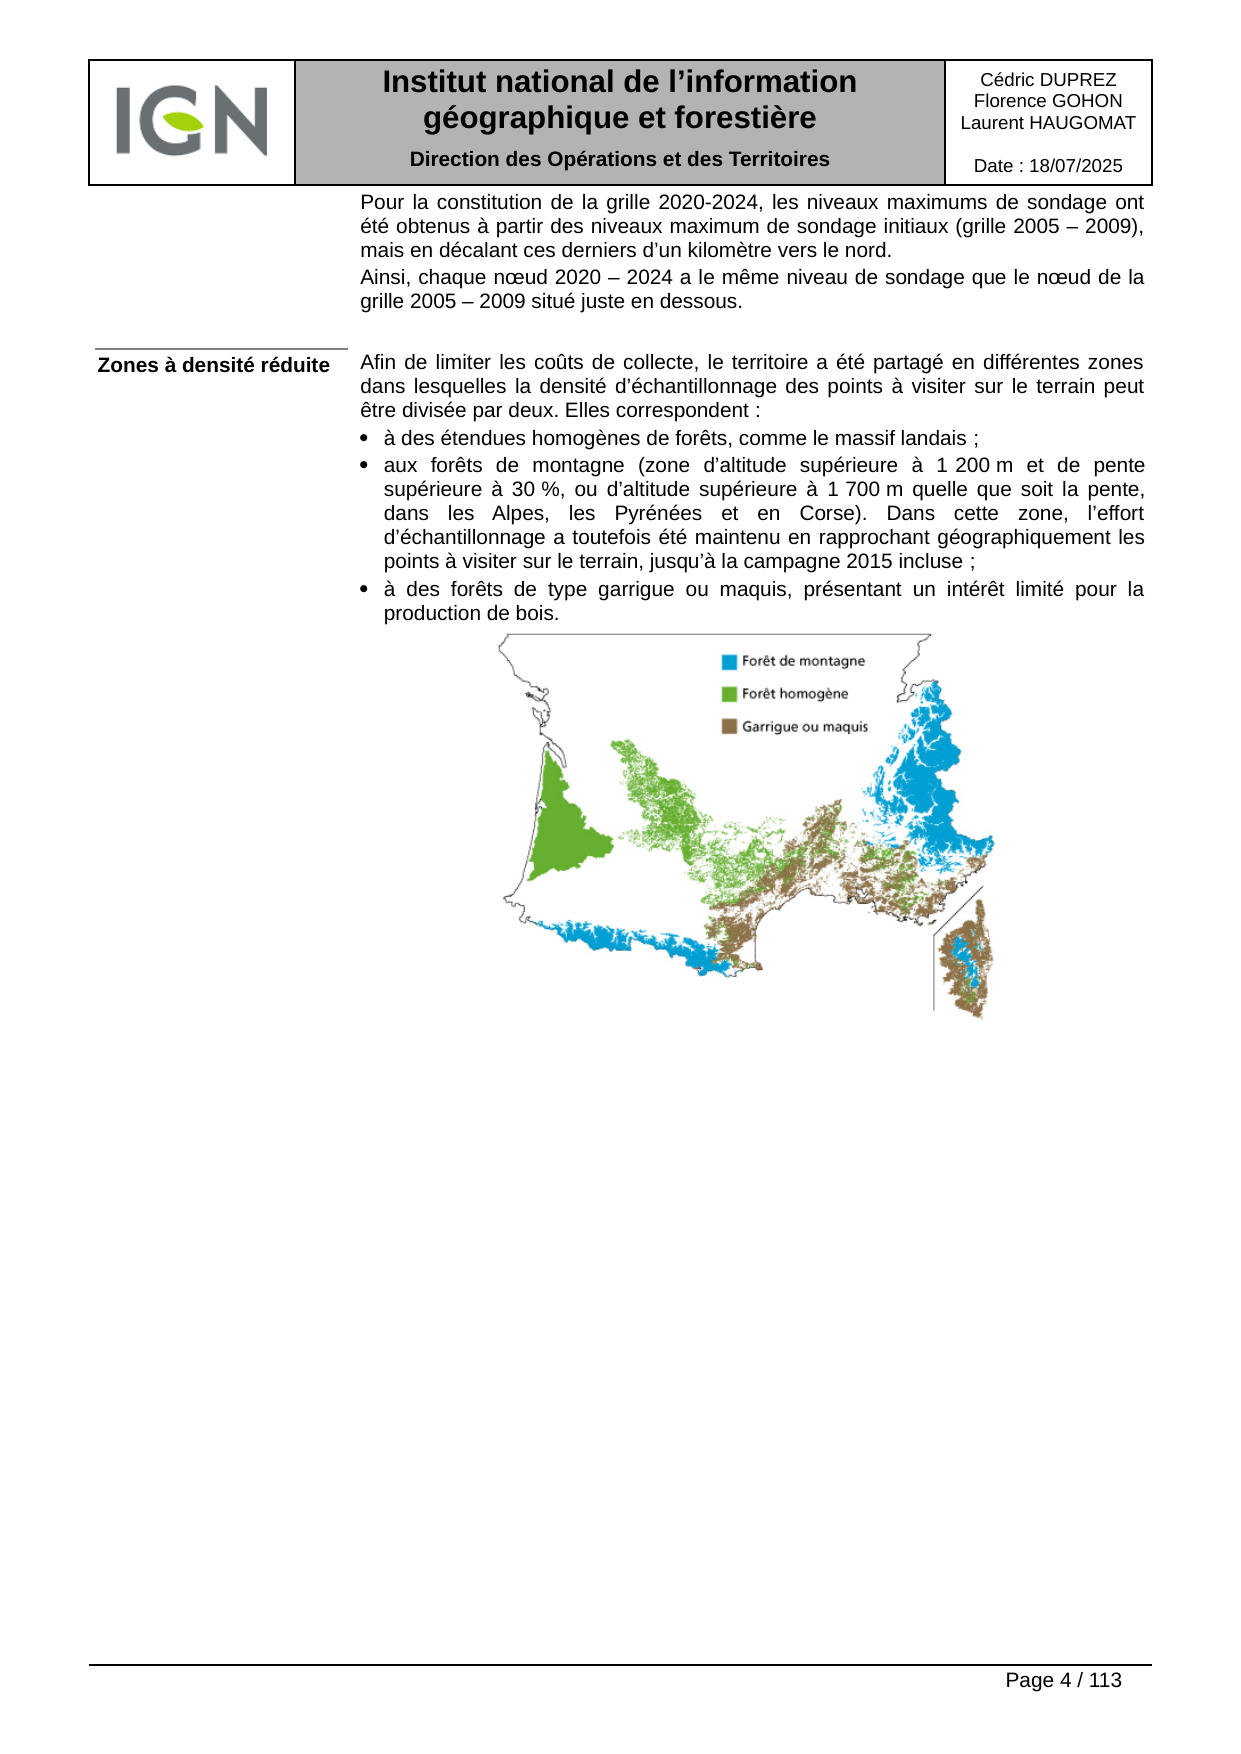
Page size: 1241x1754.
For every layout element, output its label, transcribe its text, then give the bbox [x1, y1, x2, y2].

picture [91, 62, 293, 180]
table_cell [89, 186, 354, 346]
table_cell Afin de limiter les coûts de collecte, le territoire a été partagé en différentes zones dans lesquelles la densité d’échantillonnage des points à visiter sur le terrain peut être divisée par deux. Elles correspondent : à des étendues homogènes de forêts, comme le massif landais ; aux forêts de montagne (zone d’altitude supérieure à 1 200 m et de pente supérieure à 30 %, ou d’altitude supérieure à 1 700 m quelle que soit la pente, dans les Alpes, les Pyrénées et en Corse). Dans cette zone, l’effort d’échantillonnage a toutefois été maintenu en rapprochant géographiquement les points à visiter sur le terrain, jusqu’à la campagne 2015 incluse ; à des forêts de type garrigue ou maquis, présentant un intérêt limité pour la production de bois. [354, 346, 1152, 1031]
picture [492, 627, 1013, 1026]
table_cell Pour la constitution de la grille 2020-2024, les niveaux maximums de sondage ont été obtenus à partir des niveaux maximum de sondage initiaux (grille 2005 – 2009), mais en décalant ces derniers d’un kilomètre vers le nord. Ainsi, chaque nœud 2020 – 2024 a le même niveau de sondage que le nœud de la grille 2005 – 2009 situé juste en dessous. [354, 186, 1152, 346]
table_cell Zones à densité réduite [89, 346, 354, 1031]
